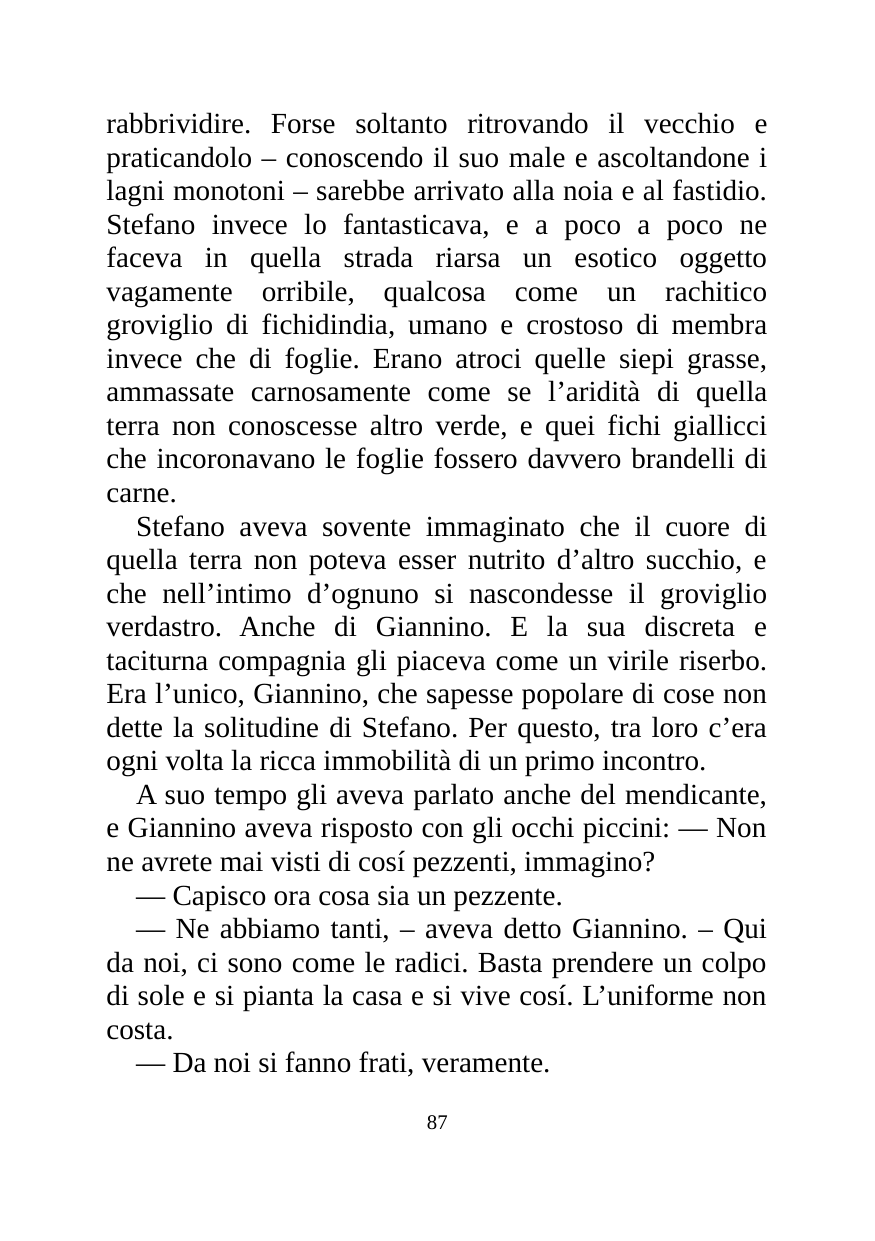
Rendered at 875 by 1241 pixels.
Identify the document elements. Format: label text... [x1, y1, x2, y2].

text Stefano aveva sovente immaginato che il cuore di quella terra non poteva esser nutrito d’altro succhio, e che nell’intimo d’ognuno si nascondesse il groviglio verdastro. Anche di Giannino. E la sua discreta e taciturna compagnia gli piaceva come un virile riserbo. Era l’unico, Giannino, che sapesse popolare di cose non dette la solitudine di Stefano. Per questo, tra loro c’era ogni volta la ricca immobilità di un primo incontro. [106, 509, 768, 777]
text — Capisco ora cosa sia un pezzente. [106, 878, 768, 911]
text — Ne abbiamo tanti, – aveva detto Giannino. – Qui da noi, ci sono come le radici. Basta prendere un colpo di sole e si pianta la casa e si vive cosí. L’uniforme non costa. [106, 911, 768, 1045]
text rabbrividire. Forse soltanto ritrovando il vecchio e praticandolo – conoscendo il suo male e ascoltandone i lagni monotoni – sarebbe arrivato alla noia e al fastidio. Stefano invece lo fantasticava, e a poco a poco ne faceva in quella strada riarsa un esotico oggetto vagamente orribile, qualcosa come un rachitico groviglio di fichidindia, umano e crostoso di membra invece che di foglie. Erano atroci quelle siepi grasse, ammassate carnosamente come se l’aridità di quella terra non conoscesse altro verde, e quei fichi giallicci che incoronavano le foglie fossero davvero brandelli di carne. [106, 106, 768, 509]
text A suo tempo gli aveva parlato anche del mendicante, e Giannino aveva risposto con gli occhi piccini: — Non ne avrete mai visti di cosí pezzenti, immagino? [106, 777, 768, 878]
text — Da noi si fanno frati, veramente. [106, 1045, 768, 1079]
